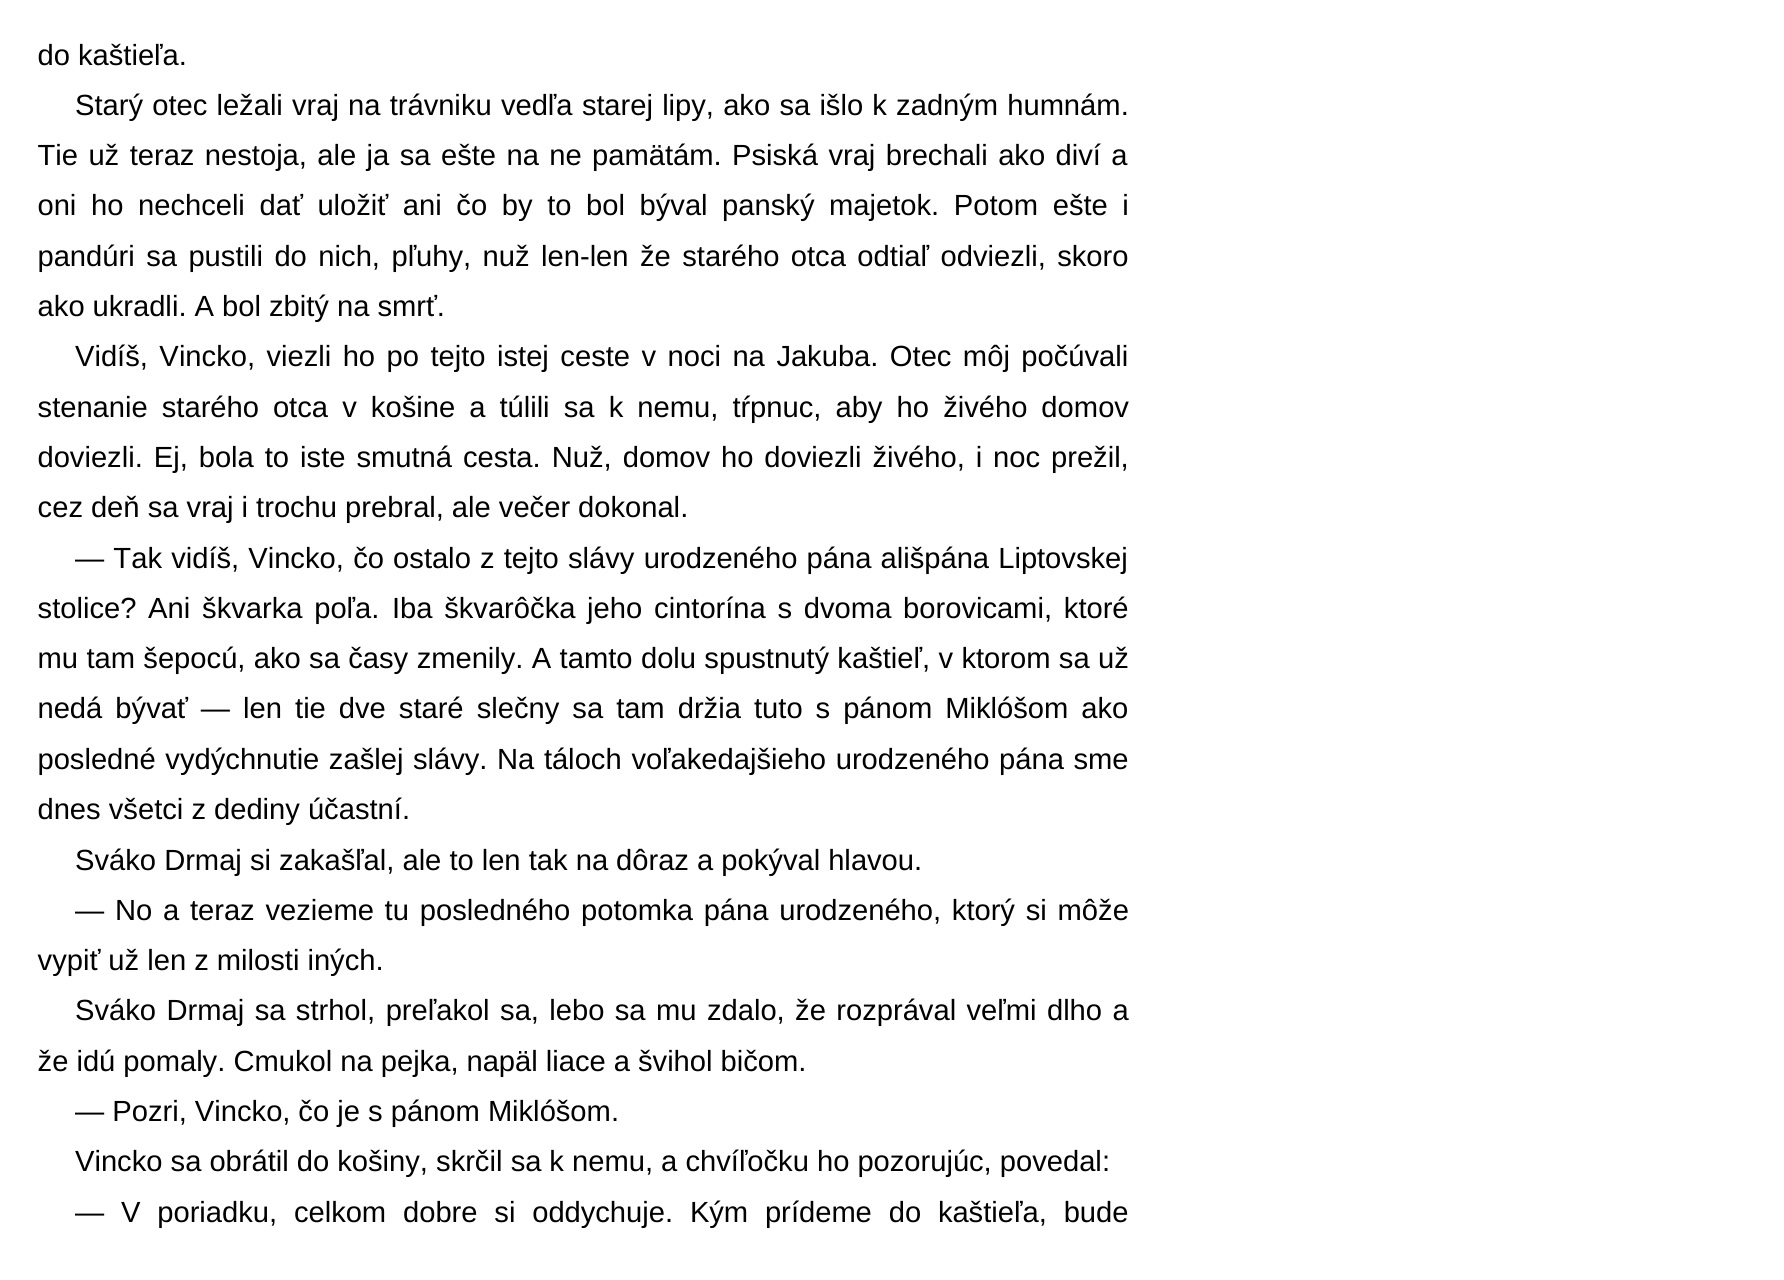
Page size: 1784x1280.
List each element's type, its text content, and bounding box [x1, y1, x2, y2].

text Vidíš, Vincko, viezli ho po tejto istej ceste v noci na Jakuba. Otec môj počúvali stenanie starého otca v košine a túlili sa k nemu, tŕpnuc, aby ho živého domov doviezli. Ej, bola to iste smutná cesta. Nuž, domov ho doviezli živého, i noc prežil, cez deň sa vraj i trochu prebral, ale večer dokonal. [37, 339, 1130, 524]
text Sváko Drmaj si zakašľal, ale to len tak na dôraz a pokýval hlavou. [37, 842, 1130, 876]
text — V poriadku, celkom dobre si oddychuje. Kým prídeme do kaštieľa, bude [37, 1195, 1130, 1228]
text Starý otec ležali vraj na trávniku vedľa starej lipy, ako sa išlo k zadným humnám. Tie už teraz nestoja, ale ja sa ešte na ne pamätám. Psiská vraj brechali ako diví a oni ho nechceli dať uložiť ani čo by to bol býval panský majetok. Potom ešte i pandúri sa pustili do nich, pľuhy, nuž len-len že starého otca odtiaľ odviezli, skoro ako ukradli. A bol zbitý na smrť. [37, 88, 1130, 323]
text do kaštieľa. [37, 37, 1130, 71]
text — Pozri, Vincko, čo je s pánom Miklóšom. [37, 1094, 1130, 1128]
text — No a teraz vezieme tu posledného potomka pána urodzeného, ktorý si môže vypiť už len z milosti iných. [37, 893, 1130, 977]
text Sváko Drmaj sa strhol, preľakol sa, lebo sa mu zdalo, že rozprával veľmi dlho a že idú pomaly. Cmukol na pejka, napäl liace a švihol bičom. [37, 993, 1130, 1077]
text — Tak vidíš, Vincko, čo ostalo z tejto slávy urodzeného pána ališpána Liptovskej stolice? Ani škvarka poľa. Iba škvarôčka jeho cintorína s dvoma borovicami, ktoré mu tam šepocú, ako sa časy zmenily. A tamto dolu spustnutý kaštieľ, v ktorom sa už nedá bývať — len tie dve staré slečny sa tam držia tuto s pánom Miklóšom ako posledné vydýchnutie zašlej slávy. Na táloch voľakedajšieho urodzeného pána sme dnes všetci z dediny účastní. [37, 541, 1130, 826]
text Vincko sa obrátil do košiny, skrčil sa k nemu, a chvíľočku ho pozorujúc, povedal: [37, 1144, 1130, 1178]
